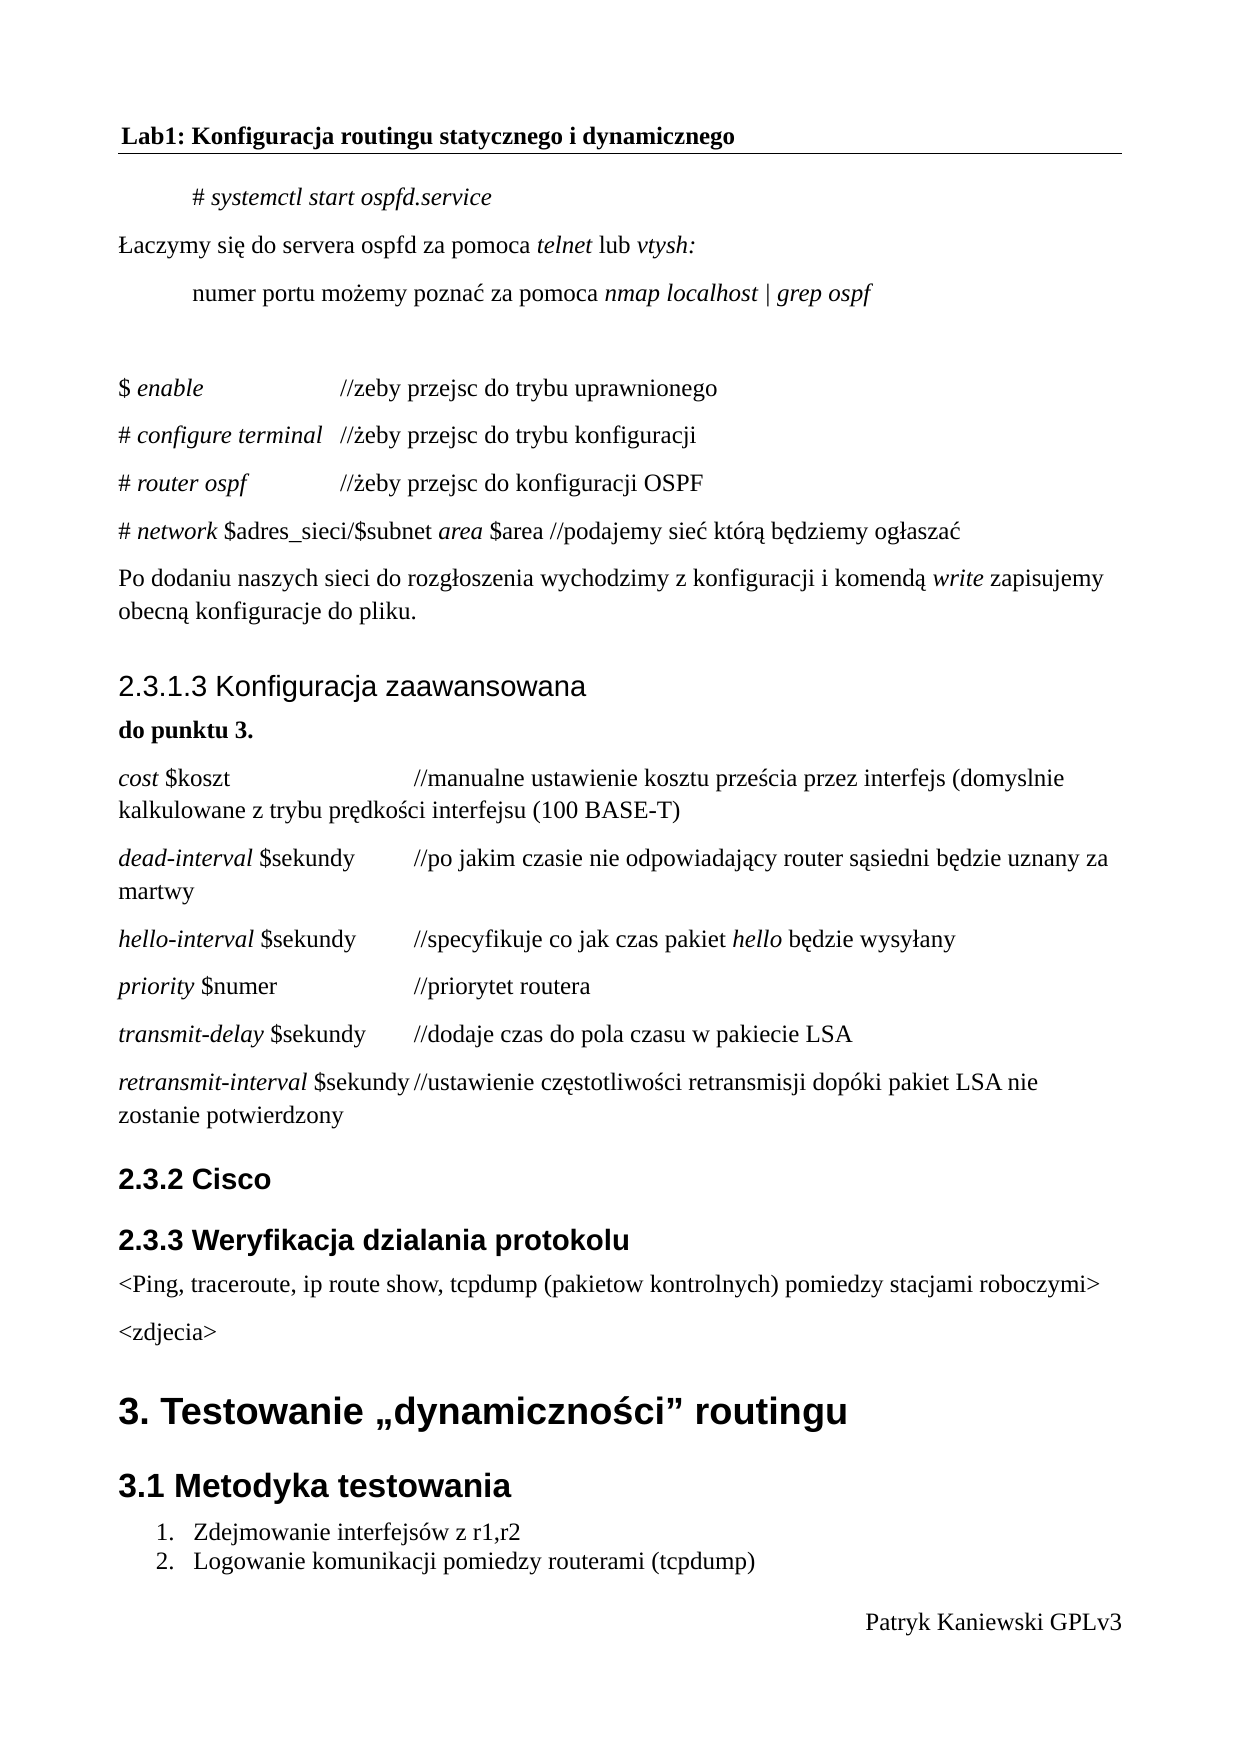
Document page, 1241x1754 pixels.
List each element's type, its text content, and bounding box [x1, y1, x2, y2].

text # configure terminal //żeby przejsc do trybu konfiguracji [118, 421, 1122, 449]
text Po dodaniu naszych sieci do rozgłoszenia wychodzimy z konfiguracji i komendą write zapisujemy obecną konfiguracje do pliku. [118, 563, 1122, 625]
text hello-interval $sekundy //specyfikuje co jak czas pakiet hello będzie wysyłany [118, 924, 1122, 953]
subtitle 2.3.3 Weryfikacja dzialania protokolu [118, 1223, 1122, 1256]
text <Ping, traceroute, ip route show, tcpdump (pakietow kontrolnych) pomiedzy stacjami roboczymi> [118, 1269, 1122, 1298]
subtitle 3. Testowanie „dynamiczności” routingu [118, 1389, 1122, 1433]
text numer portu możemy poznać za pomoca nmap localhost | grep ospf [118, 278, 1122, 306]
subtitle 3.1 Metodyka testowania [118, 1466, 1122, 1505]
subtitle 2.3.2 Cisco [118, 1162, 1122, 1196]
text # network $adres_sieci/$subnet area $area //podajemy sieć którą będziemy ogłaszać [118, 516, 1122, 544]
subtitle 2.3.1.3 Konfiguracja zaawansowana [118, 669, 1122, 702]
text dead-interval $sekundy //po jakim czasie nie odpowiadający router sąsiedni będzie uznany za martwy [118, 843, 1122, 905]
text cost $koszt //manualne ustawienie kosztu prześcia przez interfejs (domyslnie kalkulowane z trybu prędkości interfejsu (100 BASE-T) [118, 763, 1122, 824]
list Zdejmowanie interfejsów z r1,r2 [156, 1517, 1122, 1546]
list Logowanie komunikacji pomiedzy routerami (tcpdump) [156, 1546, 1122, 1575]
text # systemctl start ospfd.service [118, 182, 1122, 211]
text $ enable //zeby przejsc do trybu uprawnionego [118, 373, 1122, 402]
text do punktu 3. [118, 715, 1122, 744]
text <zdjecia> [118, 1317, 1122, 1345]
text transmit-delay $sekundy //dodaje czas do pola czasu w pakiecie LSA [118, 1019, 1122, 1048]
text Łaczymy się do servera ospfd za pomoca telnet lub vtysh: [118, 230, 1122, 259]
text retransmit-interval $sekundy //ustawienie częstotliwości retransmisji dopóki pakiet LSA nie zostanie potwierdzony [118, 1067, 1122, 1128]
text priority $numer //priorytet routera [118, 971, 1122, 1000]
text # router ospf //żeby przejsc do konfiguracji OSPF [118, 468, 1122, 497]
